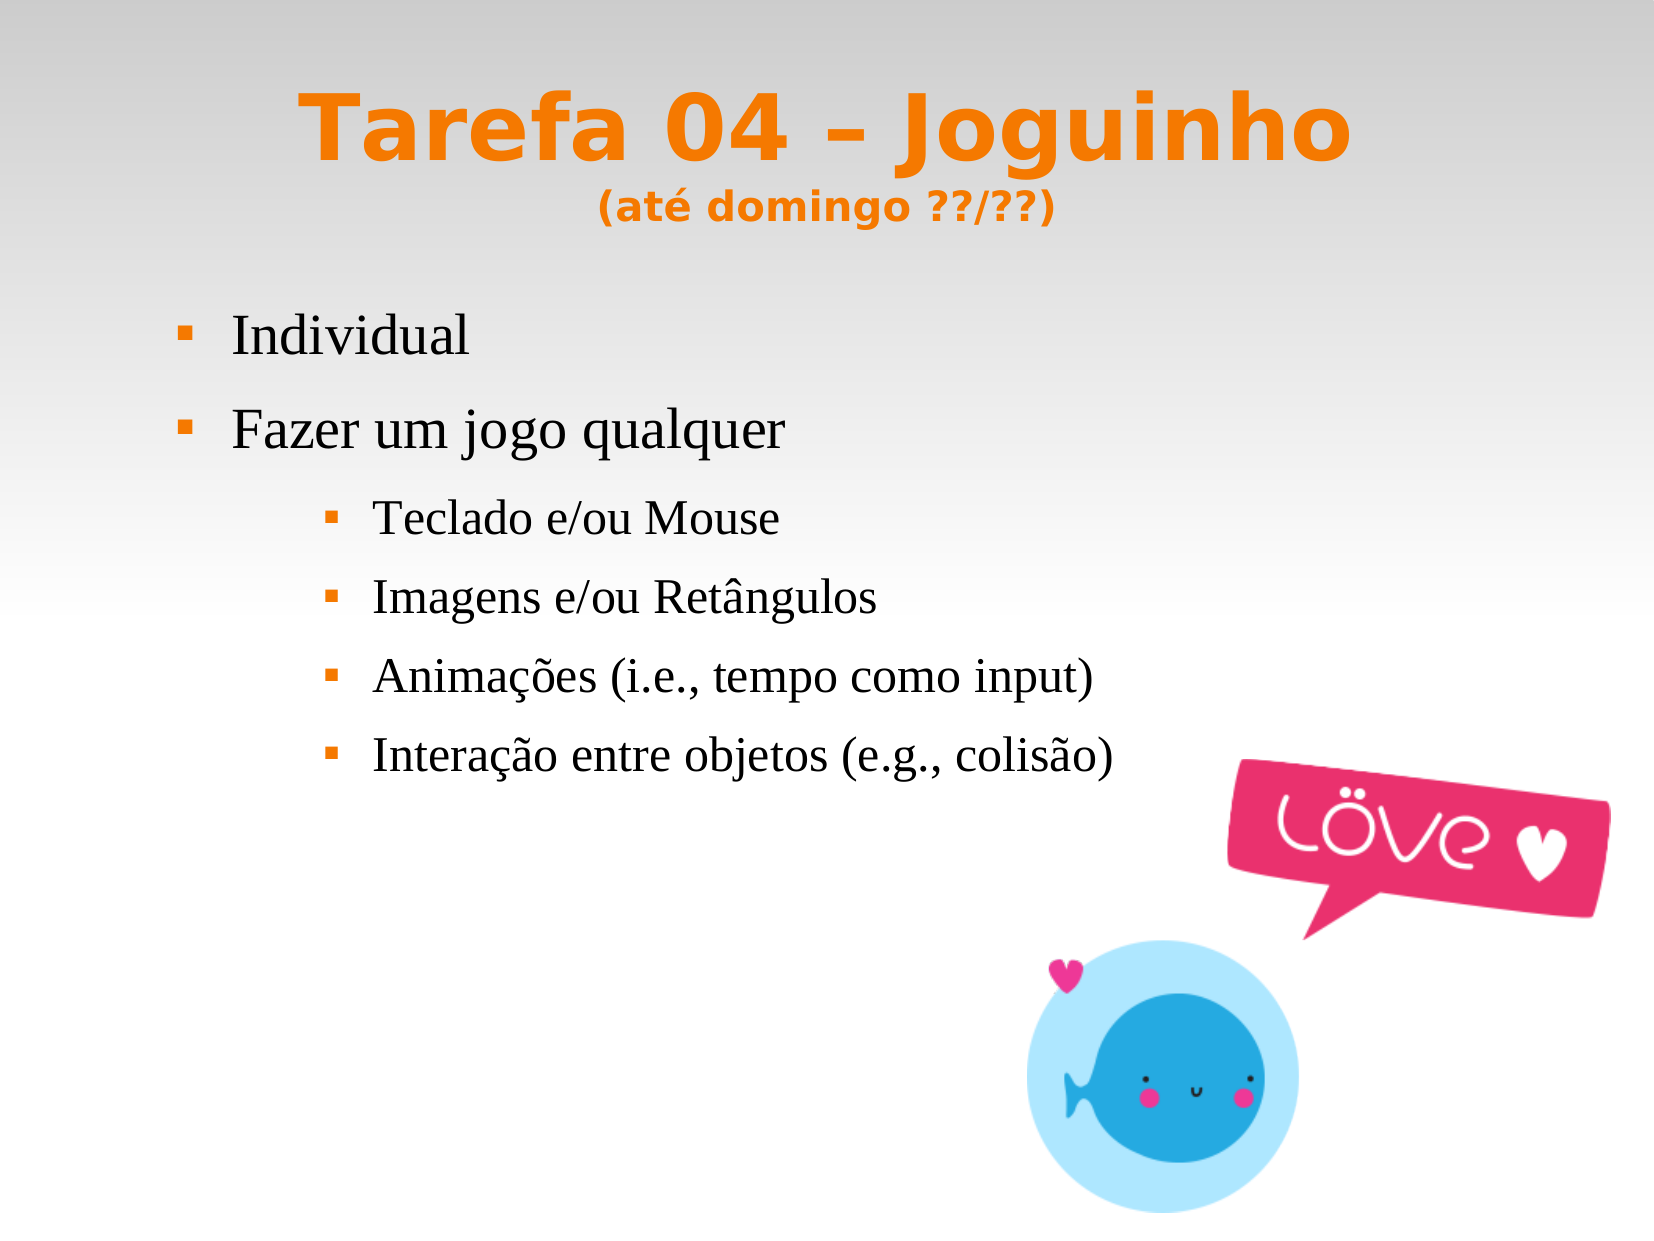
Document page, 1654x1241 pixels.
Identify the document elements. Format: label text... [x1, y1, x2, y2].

list Individual Fazer um jogo qualquer Teclado e/ou Mouse Imagens e/ou Retângulos Animações (i.e., tempo como input) Interação entre objetos (e.g., colisão) [89, 302, 1576, 1121]
picture [1027, 759, 1611, 1213]
title Tarefa 04 – Joguinho (até domingo ??/??) [82, 49, 1571, 257]
